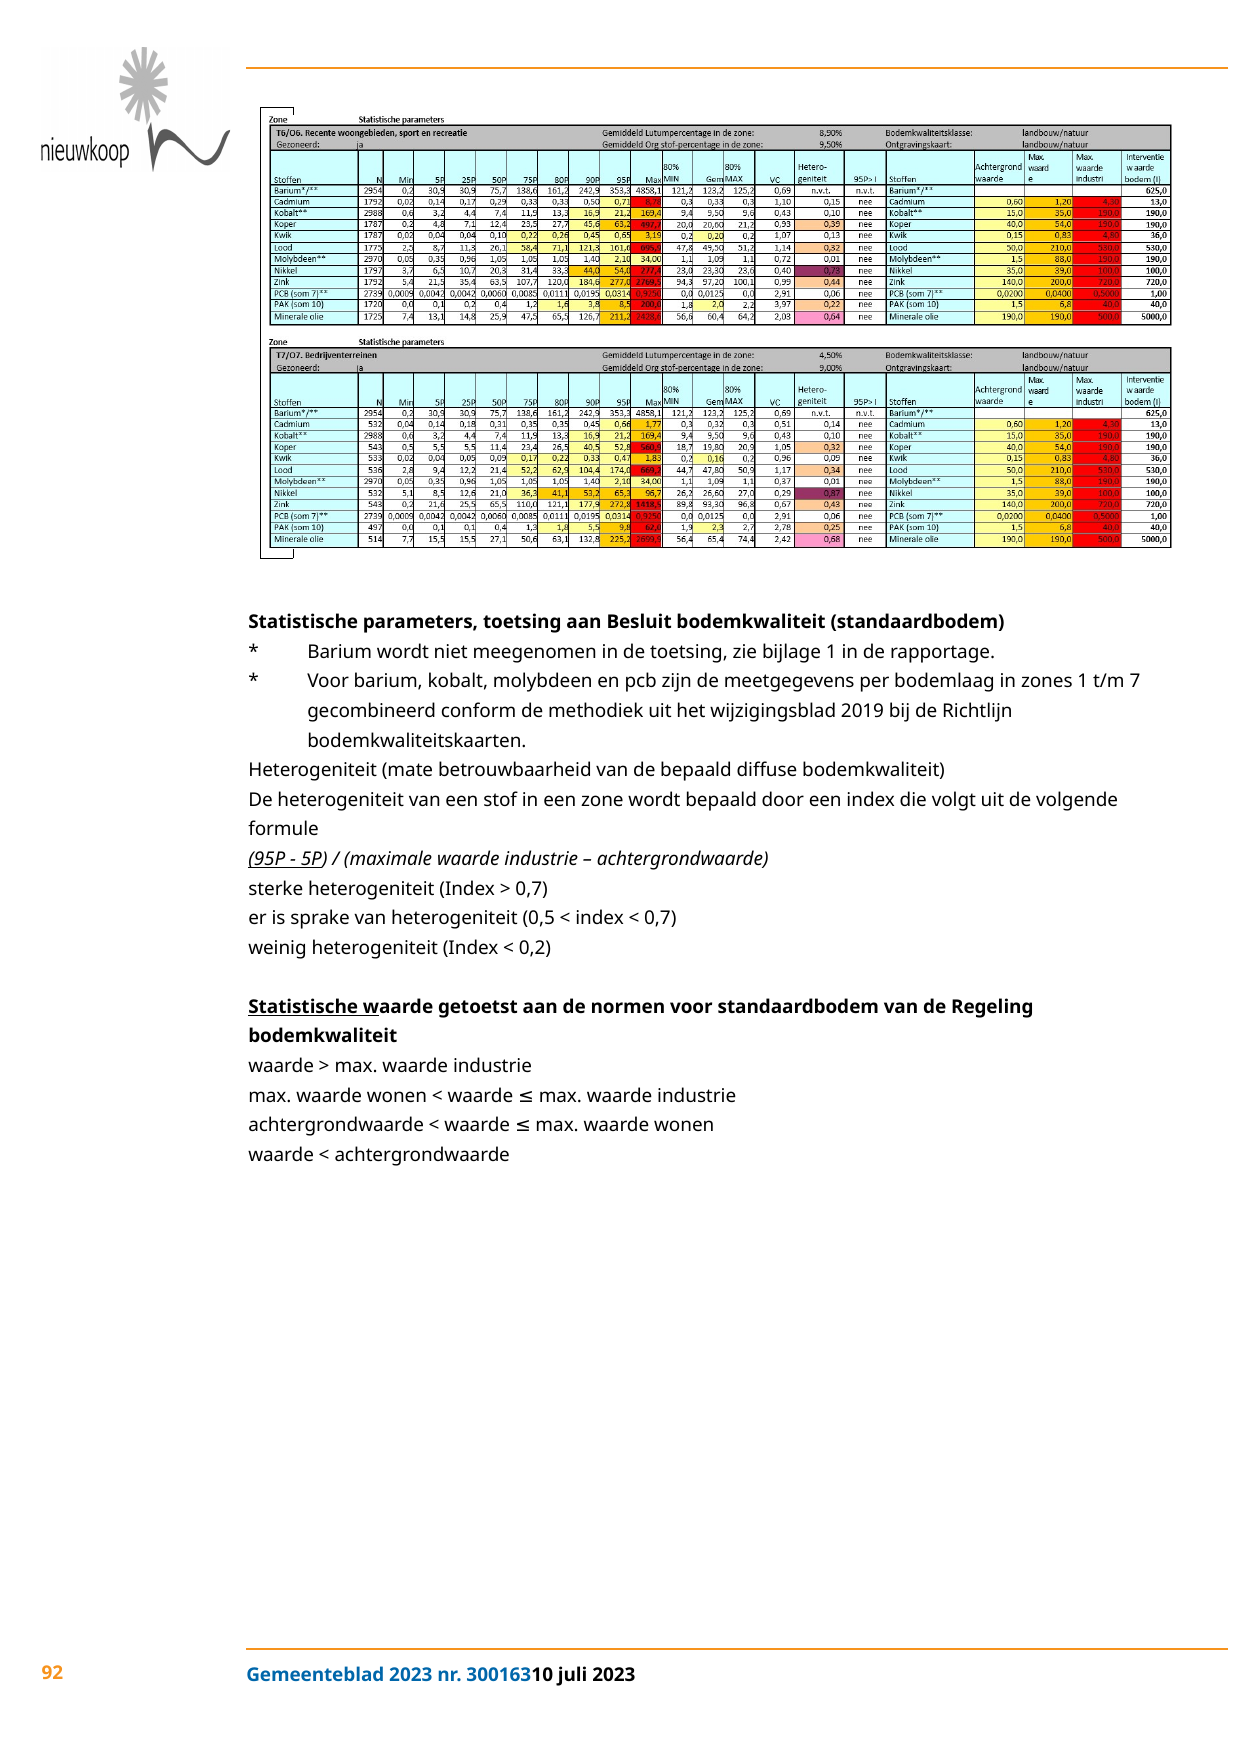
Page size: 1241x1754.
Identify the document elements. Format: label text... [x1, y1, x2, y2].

text max. waarde wonen < waarde ≤ max. waarde industrie [248, 1082, 1152, 1108]
text Statistische parameters, toetsing aan Besluit bodemkwaliteit (standaardbodem) [248, 608, 1152, 634]
text weinig heterogeniteit (Index < 0,2) [248, 934, 1152, 960]
text (95P - 5P) / (maximale waarde industrie – achtergrondwaarde) [248, 845, 1152, 871]
text waarde > max. waarde industrie [248, 1052, 1152, 1078]
text achtergrondwaarde < waarde ≤ max. waarde wonen [248, 1111, 1152, 1137]
text Statistische waarde getoetst aan de normen voor standaardbodem van de Regeling bodemkwaliteit [248, 993, 1152, 1048]
list Barium wordt niet meegenomen in de toetsing, zie bijlage 1 in de rapportage. [248, 638, 1152, 664]
text waarde < achtergrondwaarde [248, 1141, 1152, 1167]
list Voor barium, kobalt, molybdeen en pcb zijn de meetgegevens per bodemlaag in zones 1 t/m 7 gecombineerd conform de methodiek uit het wijzigingsblad 2019 bij de Richtlijn bodemkwaliteitskaarten. [248, 668, 1152, 753]
text Heterogeniteit (mate betrouwbaarheid van de bepaald diffuse bodemkwaliteit) [248, 756, 1152, 782]
text sterke heterogeniteit (Index > 0,7) [248, 875, 1152, 901]
text er is sprake van heterogeniteit (0,5 < index < 0,7) [248, 904, 1152, 930]
picture [41, 47, 231, 172]
text De heterogeniteit van een stof in een zone wordt bepaald door een index die volgt uit de volgende formule [248, 786, 1152, 841]
picture [268, 115, 1173, 549]
